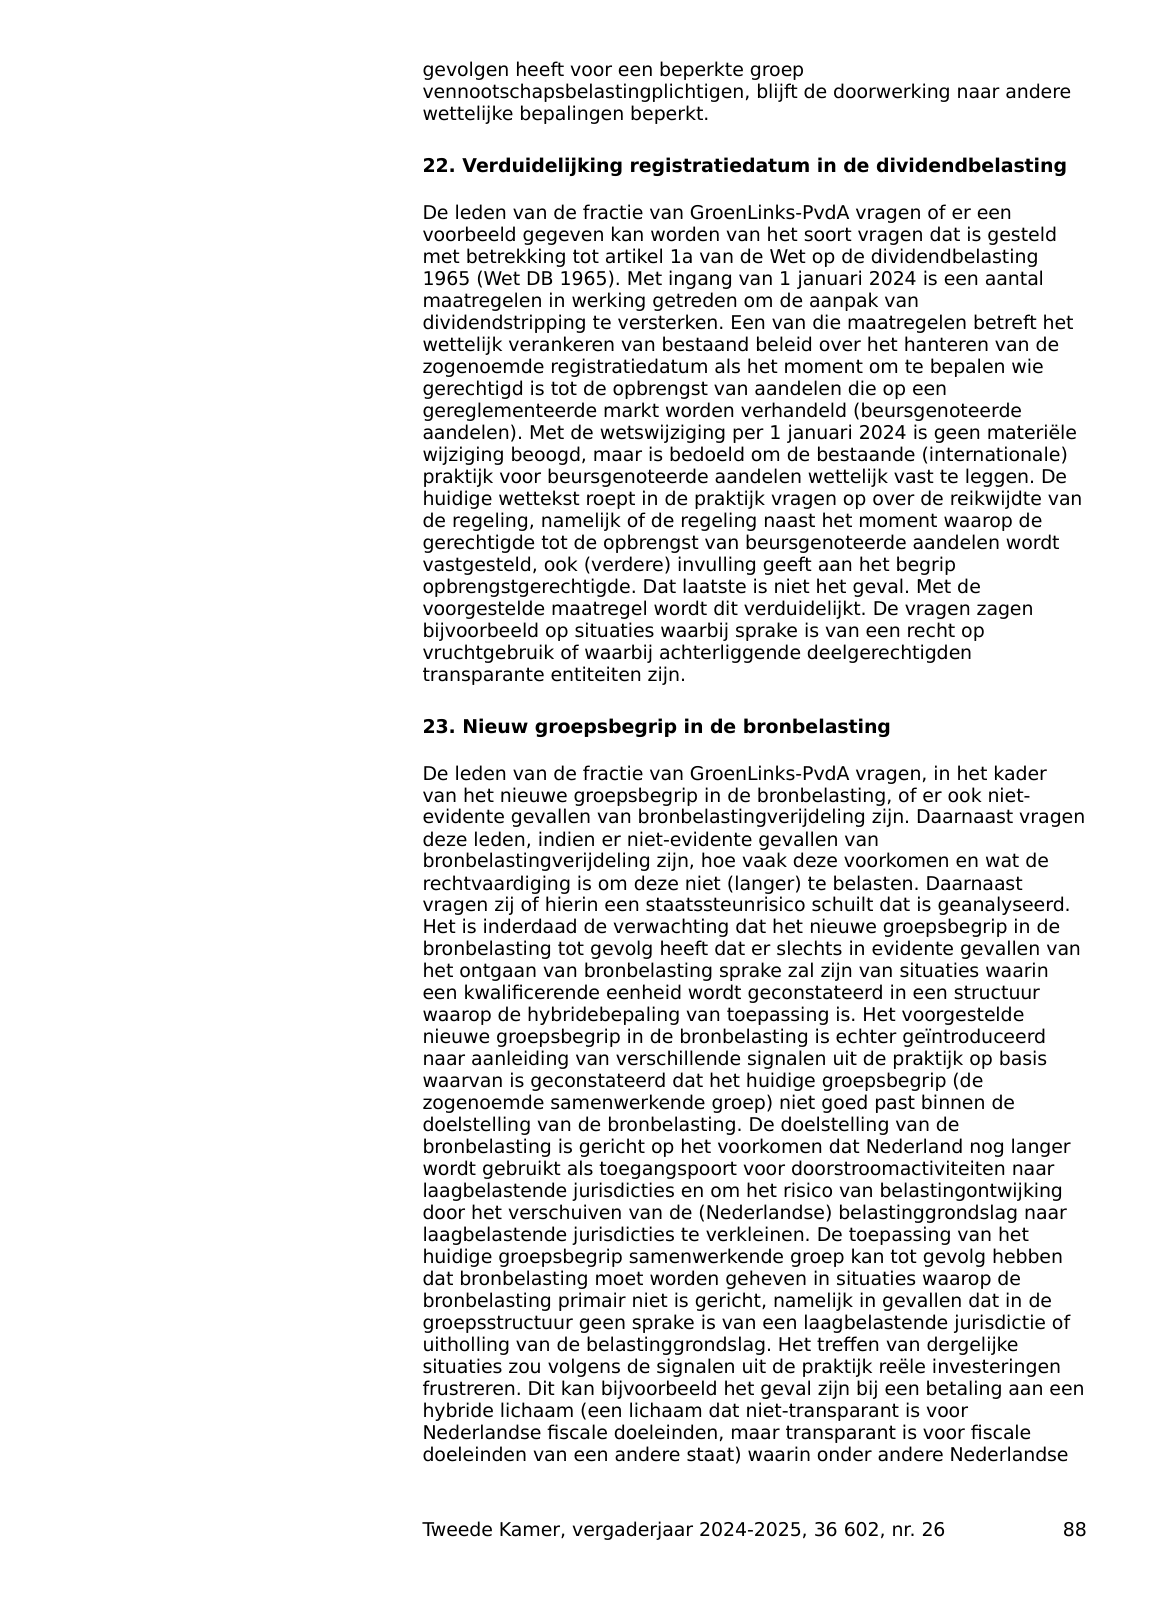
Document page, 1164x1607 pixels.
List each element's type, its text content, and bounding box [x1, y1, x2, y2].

text gevolgen heeft voor een beperkte groep vennootschapsbelastingplichtigen, blijft de doorwerking naar andere wettelijke bepalingen beperkt. [422, 59, 1087, 125]
text De leden van de fractie van GroenLinks-PvdA vragen, in het kader van het nieuwe groepsbegrip in de bronbelasting, of er ook niet-evidente gevallen van bronbelastingverijdeling zijn. Daarnaast vragen deze leden, indien er niet-evidente gevallen van bronbelastingverijdeling zijn, hoe vaak deze voorkomen en wat de rechtvaardiging is om deze niet (langer) te belasten. Daarnaast vragen zij of hierin een staatssteunrisico schuilt dat is geanalyseerd. Het is inderdaad de verwachting dat het nieuwe groepsbegrip in de bronbelasting tot gevolg heeft dat er slechts in evidente gevallen van het ontgaan van bronbelasting sprake zal zijn van situaties waarin een kwalificerende eenheid wordt geconstateerd in een structuur waarop de hybridebepaling van toepassing is. Het voorgestelde nieuwe groepsbegrip in de bronbelasting is echter geïntroduceerd naar aanleiding van verschillende signalen uit de praktijk op basis waarvan is geconstateerd dat het huidige groepsbegrip (de zogenoemde samenwerkende groep) niet goed past binnen de doelstelling van de bronbelasting. De doelstelling van de bronbelasting is gericht op het voorkomen dat Nederland nog langer wordt gebruikt als toegangspoort voor doorstroomactiviteiten naar laagbelastende jurisdicties en om het risico van belastingontwijking door het verschuiven van de (Nederlandse) belastinggrondslag naar laagbelastende jurisdicties te verkleinen. De toepassing van het huidige groepsbegrip samenwerkende groep kan tot gevolg hebben dat bronbelasting moet worden geheven in situaties waarop de bronbelasting primair niet is gericht, namelijk in gevallen dat in de groepsstructuur geen sprake is van een laagbelastende jurisdictie of uitholling van de belastinggrondslag. Het treffen van dergelijke situaties zou volgens de signalen uit de praktijk reële investeringen frustreren. Dit kan bijvoorbeeld het geval zijn bij een betaling aan een hybride lichaam (een lichaam dat niet-transparant is voor Nederlandse fiscale doeleinden, maar transparant is voor fiscale doeleinden van een andere staat) waarin onder andere Nederlandse [422, 762, 1087, 1466]
subtitle 22. Verduidelijking registratiedatum in de dividendbelasting [422, 155, 1087, 177]
subtitle 23. Nieuw groepsbegrip in de bronbelasting [422, 716, 1087, 737]
text De leden van de fractie van GroenLinks-PvdA vragen of er een voorbeeld gegeven kan worden van het soort vragen dat is gesteld met betrekking tot artikel 1a van de Wet op de dividendbelasting 1965 (Wet DB 1965). Met ingang van 1 januari 2024 is een aantal maatregelen in werking getreden om de aanpak van dividendstripping te versterken. Een van die maatregelen betreft het wettelijk verankeren van bestaand beleid over het hanteren van de zogenoemde registratiedatum als het moment om te bepalen wie gerechtigd is tot de opbrengst van aandelen die op een gereglementeerde markt worden verhandeld (beursgenoteerde aandelen). Met de wetswijziging per 1 januari 2024 is geen materiële wijziging beoogd, maar is bedoeld om de bestaande (internationale) praktijk voor beursgenoteerde aandelen wettelijk vast te leggen. De huidige wettekst roept in de praktijk vragen op over de reikwijdte van de regeling, namelijk of de regeling naast het moment waarop de gerechtigde tot de opbrengst van beursgenoteerde aandelen wordt vastgesteld, ook (verdere) invulling geeft aan het begrip opbrengstgerechtigde. Dat laatste is niet het geval. Met de voorgestelde maatregel wordt dit verduidelijkt. De vragen zagen bijvoorbeeld op situaties waarbij sprake is van een recht op vruchtgebruik of waarbij achterliggende deelgerechtigden transparante entiteiten zijn. [422, 202, 1087, 686]
